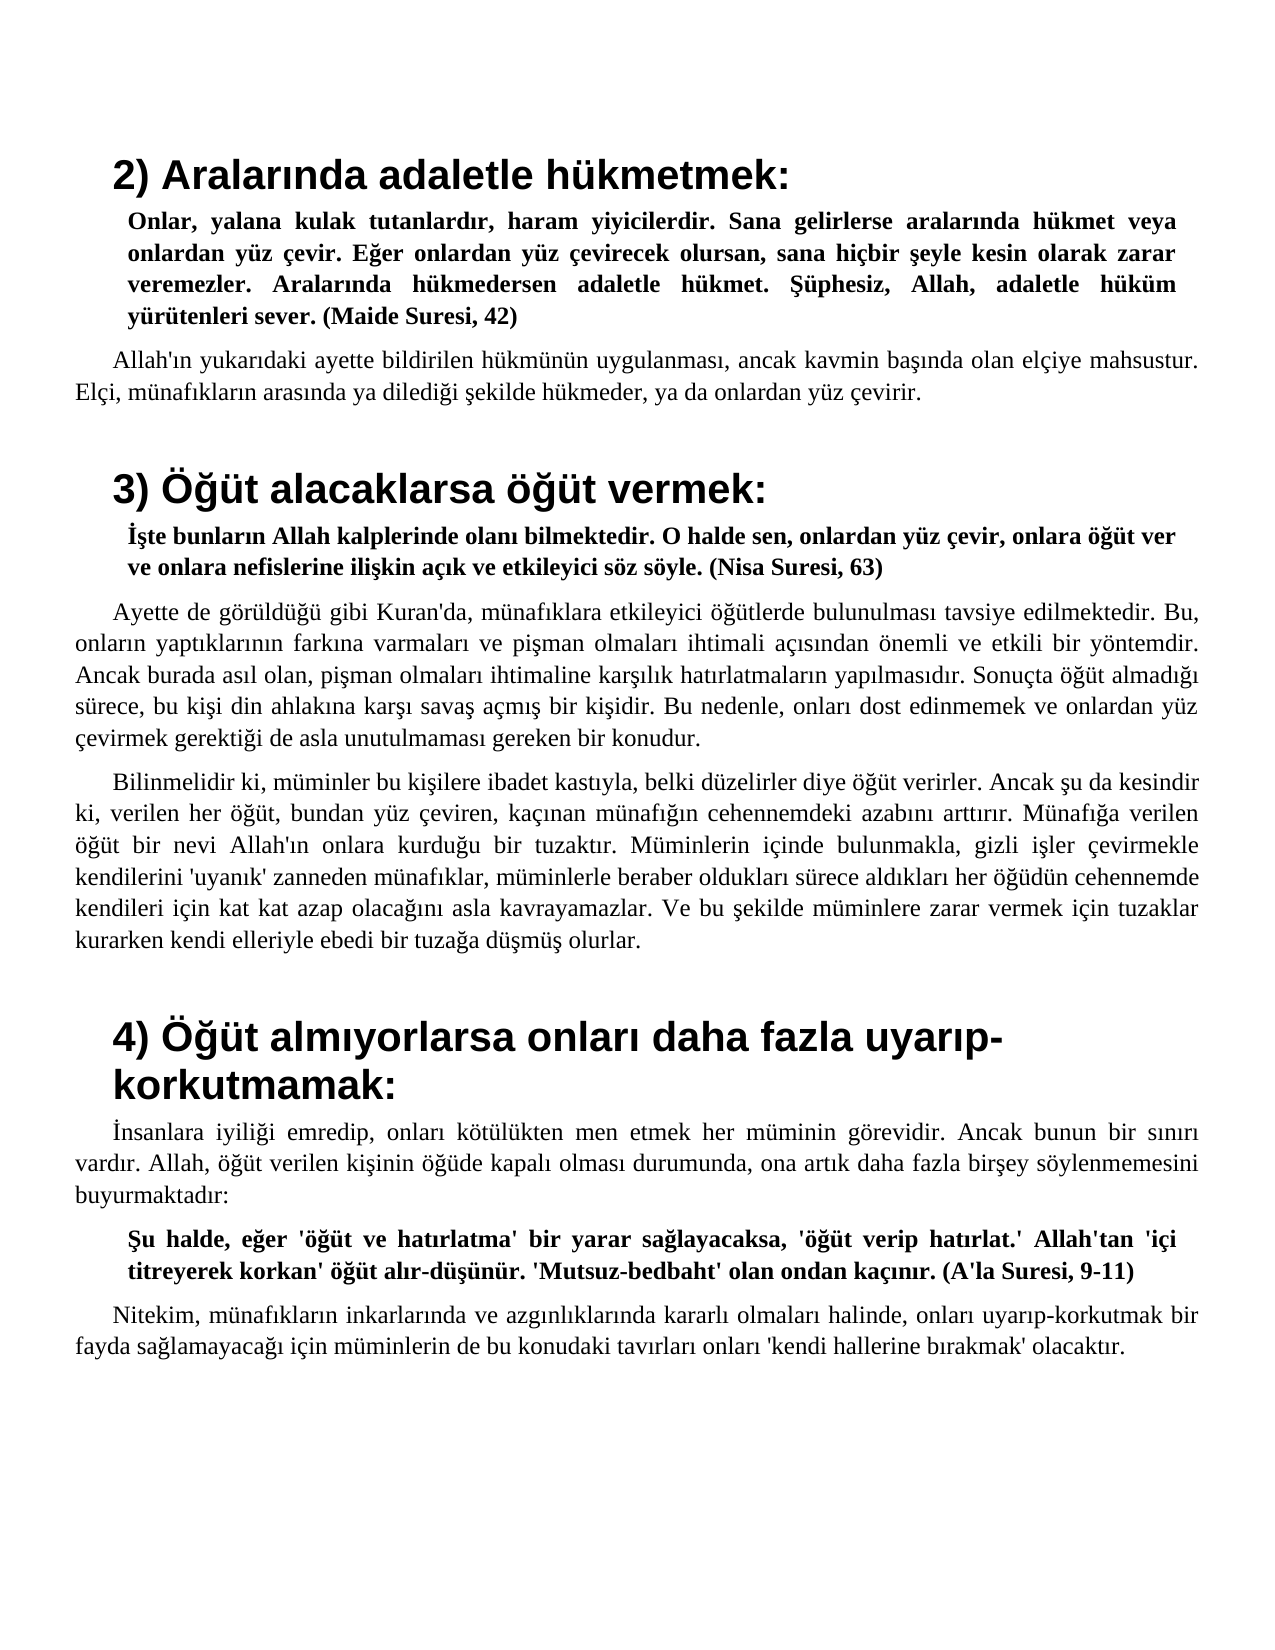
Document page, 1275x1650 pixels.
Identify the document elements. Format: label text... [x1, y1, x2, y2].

text Nitekim, münafıkların inkarlarında ve azgınlıklarında kararlı olmaları halinde, onları uyarıp-korkutmak bir fayda sağlamayacağı için müminlerin de bu konudaki tavırları onları 'kendi hallerine bırakmak' olacaktır. [75, 1300, 1200, 1360]
subtitle 4) Öğüt almıyorlarsa onları daha fazla uyarıp-korkutmamak: [112, 1013, 1200, 1109]
text Onlar, yalana kulak tutanlardır, haram yiyicilerdir. Sana gelirlerse aralarında hükmet veya onlardan yüz çevir. Eğer onlardan yüz çevirecek olursan, sana hiçbir şeyle kesin olarak zarar veremezler. Aralarında hükmedersen adaletle hükmet. Şüphesiz, Allah, adaletle hüküm yürütenleri sever. (Maide Suresi, 42) [127, 206, 1177, 330]
text İnsanlara iyiliği emredip, onları kötülükten men etmek her müminin görevidir. Ancak bunun bir sınırı vardır. Allah, öğüt verilen kişinin öğüde kapalı olması durumunda, ona artık daha fazla birşey söylenmemesini buyurmaktadır: [75, 1117, 1200, 1209]
subtitle 2) Aralarında adaletle hükmetmek: [112, 150, 1200, 198]
text Bilinmelidir ki, müminler bu kişilere ibadet kastıyla, belki düzelirler diye öğüt verirler. Ancak şu da kesindir ki, verilen her öğüt, bundan yüz çeviren, kaçınan münafığın cehennemdeki azabını arttırır. Münafığa verilen öğüt bir nevi Allah'ın onlara kurduğu bir tuzaktır. Müminlerin içinde bulunmakla, gizli işler çevirmekle kendilerini 'uyanık' zanneden münafıklar, müminlerle beraber oldukları sürece aldıkları her öğüdün cehennemde kendileri için kat kat azap olacağını asla kavrayamazlar. Ve bu şekilde müminlere zarar vermek için tuzaklar kurarken kendi elleriyle ebedi bir tuzağa düşmüş olurlar. [75, 767, 1200, 953]
text Ayette de görüldüğü gibi Kuran'da, münafıklara etkileyici öğütlerde bulunulması tavsiye edilmektedir. Bu, onların yaptıklarının farkına varmaları ve pişman olmaları ihtimali açısından önemli ve etkili bir yöntemdir. Ancak burada asıl olan, pişman olmaları ihtimaline karşılık hatırlatmaların yapılmasıdır. Sonuçta öğüt almadığı sürece, bu kişi din ahlakına karşı savaş açmış bir kişidir. Bu nedenle, onları dost edinmemek ve onlardan yüz çevirmek gerektiği de asla unutulmaması gereken bir konudur. [75, 597, 1200, 752]
subtitle 3) Öğüt alacaklarsa öğüt vermek: [112, 465, 1200, 513]
text Allah'ın yukarıdaki ayette bildirilen hükmünün uygulanması, ancak kavmin başında olan elçiye mahsustur. Elçi, münafıkların arasında ya dilediği şekilde hükmeder, ya da onlardan yüz çevirir. [75, 345, 1200, 405]
text Şu halde, eğer 'öğüt ve hatırlatma' bir yarar sağlayacaksa, 'öğüt verip hatırlat.' Allah'tan 'içi titreyerek korkan' öğüt alır-düşünür. 'Mutsuz-bedbaht' olan ondan kaçınır. (A'la Suresi, 9-11) [127, 1224, 1177, 1284]
text İşte bunların Allah kalplerinde olanı bilmektedir. O halde sen, onlardan yüz çevir, onlara öğüt ver ve onlara nefislerine ilişkin açık ve etkileyici söz söyle. (Nisa Suresi, 63) [127, 521, 1177, 581]
